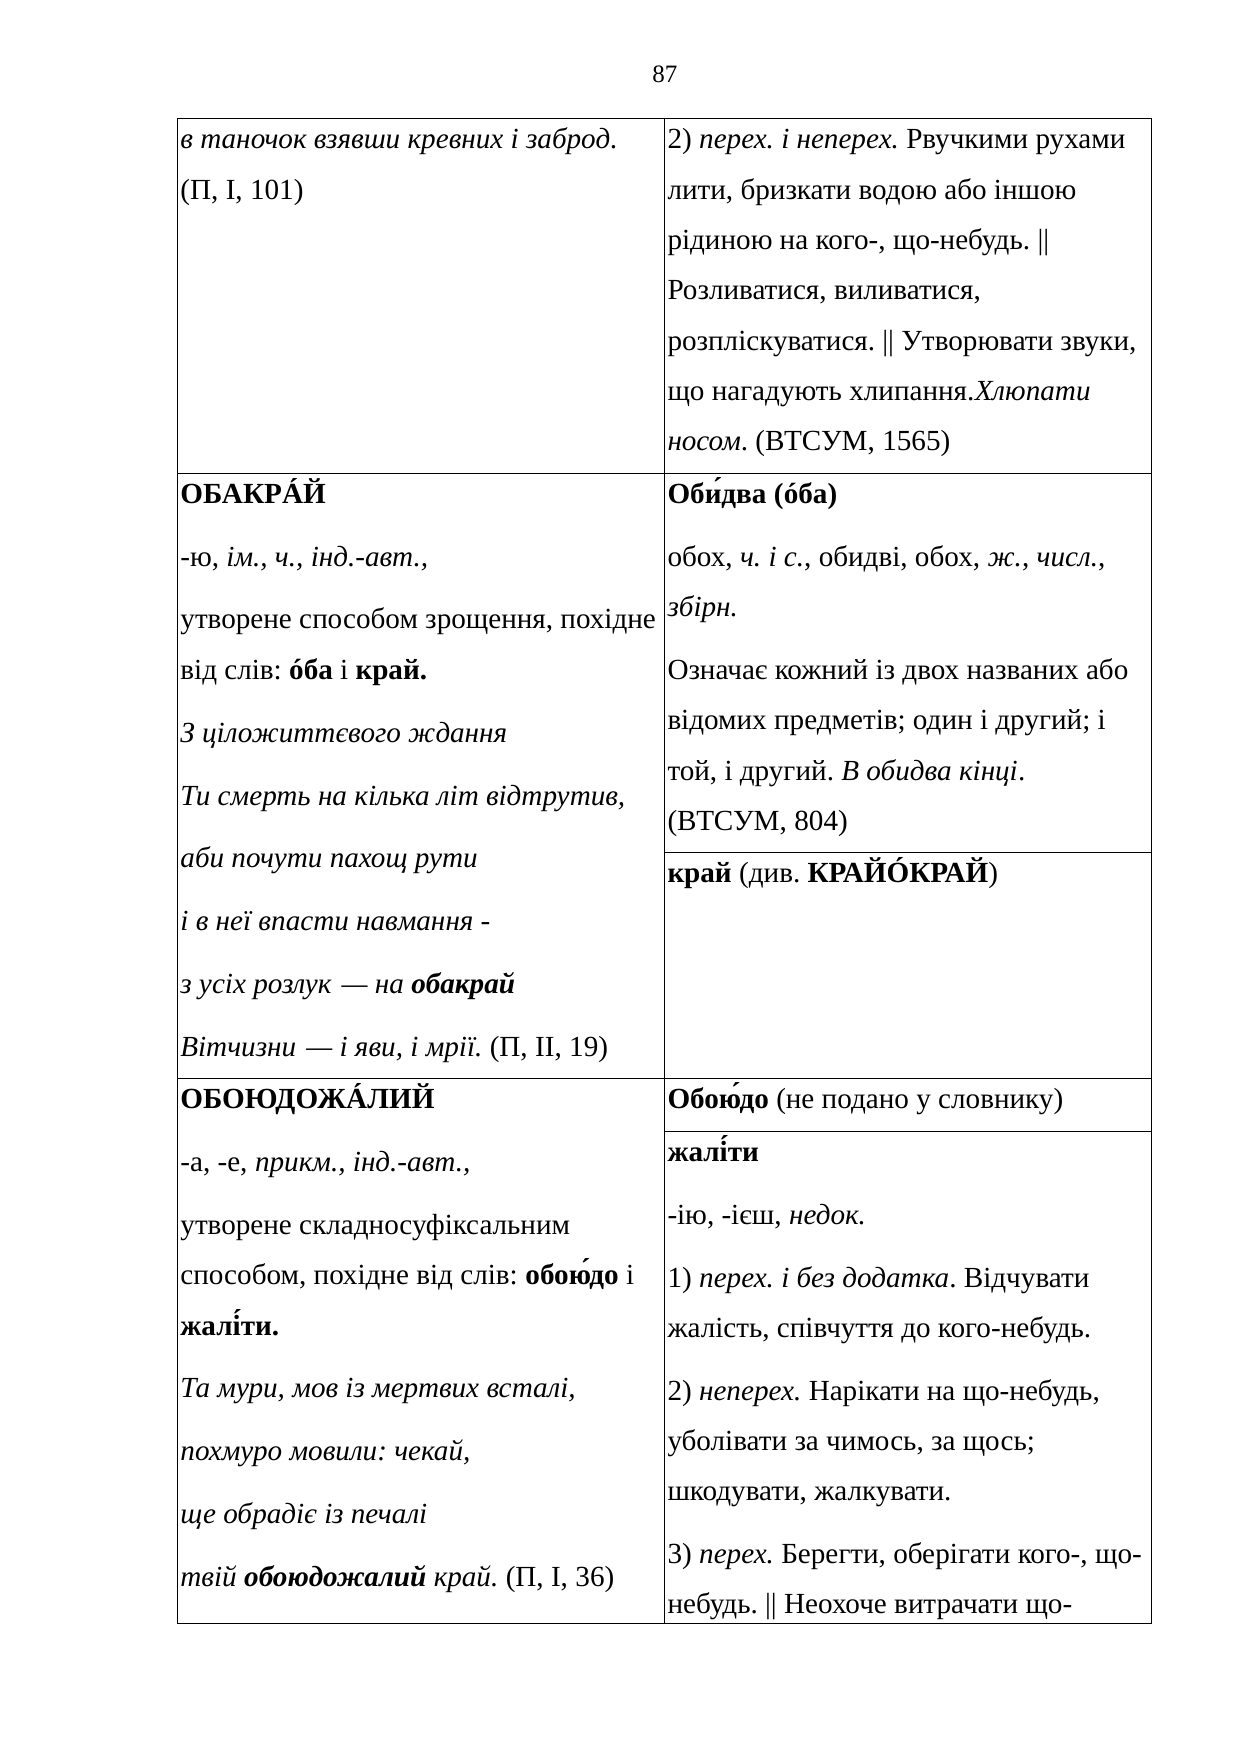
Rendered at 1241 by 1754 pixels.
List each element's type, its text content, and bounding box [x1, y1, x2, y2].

table_cell ОБАКРÁЙ -ю, ім., ч., інд.-авт., утворене способом зрощення, похідне від слів: óба і край. З ціложиттєвого ждання Ти смерть на кілька літ відтрутив, аби почути пахощ рути і в неї впасти навмання - з усіх розлук — на обакрай Вітчизни — і яви, і мрії. (П, ІІ, 19) [178, 474, 664, 1078]
table_cell ОБОЮДОЖÁЛИЙ -а, -е, прикм., інд.-авт., утворене складносуфіксальним способом, похідне від слів: обою́до і жалі́ти. Та мури, мов із мертвих всталі, похмуро мовили: чекай, ще обрадіє із печалі твій обоюдожалий край. (П, І, 36) [178, 1079, 664, 1623]
table_cell жалі́ти -ію, -ієш, недок. 1) перех. і без додатка. Відчувати жалість, співчуття до кого-небудь. 2) неперех. Нарікати на що-небудь, уболівати за чимось, за щось; шкодувати, жалкувати. 3) перех. Берегти, оберігати кого-, що-небудь. || Неохоче витрачати що- [665, 1132, 1151, 1623]
table_cell 2) перех. і неперех. Рвучкими рухами лити, бризкати водою або іншою рідиною на кого-, що-небудь. || Розливатися, виливатися, розпліскуватися. || Утворювати звуки, що нагадують хлипання.Хлюпати носом. (ВТСУМ, 1565) [665, 119, 1151, 472]
table_cell Оби́два (óба) обох, ч. і с., обидві, обох, ж., числ., збірн. Означає кожний із двох названих або відомих предметів; один і другий; і той, і другий. В обидва кінці. (ВТСУМ, 804) [665, 474, 1151, 852]
table_cell край (див. КРАЙÓКРАЙ) [665, 853, 1151, 1078]
table_cell в таночок взявши кревних і заброд. (П, І, 101) [178, 119, 664, 472]
table_cell Обою́до (не подано у словнику) [665, 1079, 1151, 1131]
